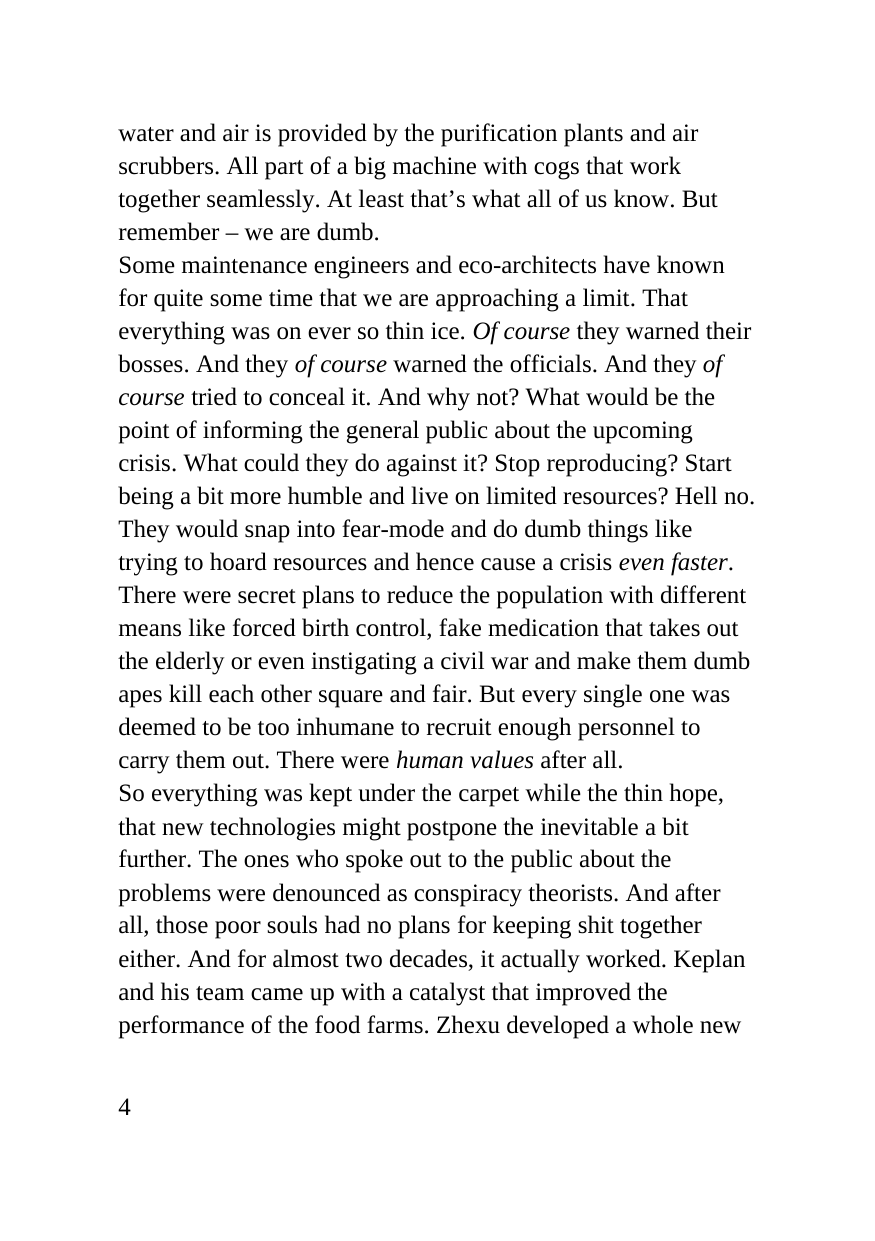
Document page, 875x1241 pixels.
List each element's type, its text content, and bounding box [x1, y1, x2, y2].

text water and air is provided by the purification plants and air scrubbers. All part of a big machine with cogs that work together seamlessly. At least that’s what all of us know. But remember – we are dumb. Some maintenance engineers and eco-architects have known for quite some time that we are approaching a limit. That everything was on ever so thin ice. Of course they warned their bosses. And they of course warned the officials. And they of course tried to conceal it. And why not? What would be the point of informing the general public about the upcoming crisis. What could they do against it? Stop reproducing? Start being a bit more humble and live on limited resources? Hell no. They would snap into fear-mode and do dumb things like trying to hoard resources and hence cause a crisis even faster. There were secret plans to reduce the population with different means like forced birth control, fake medication that takes out the elderly or even instigating a civil war and make them dumb apes kill each other square and fair. But every single one was deemed to be too inhumane to recruit enough personnel to carry them out. There were human values after all. So everything was kept under the carpet while the thin hope, that new technologies might postpone the inevitable a bit further. The ones who spoke out to the public about the problems were denounced as conspiracy theorists. And after all, those poor souls had no plans for keeping shit together either. And for almost two decades, it actually worked. Keplan and his team came up with a catalyst that improved the performance of the food farms. Zhexu developed a whole new [118, 118, 756, 1038]
